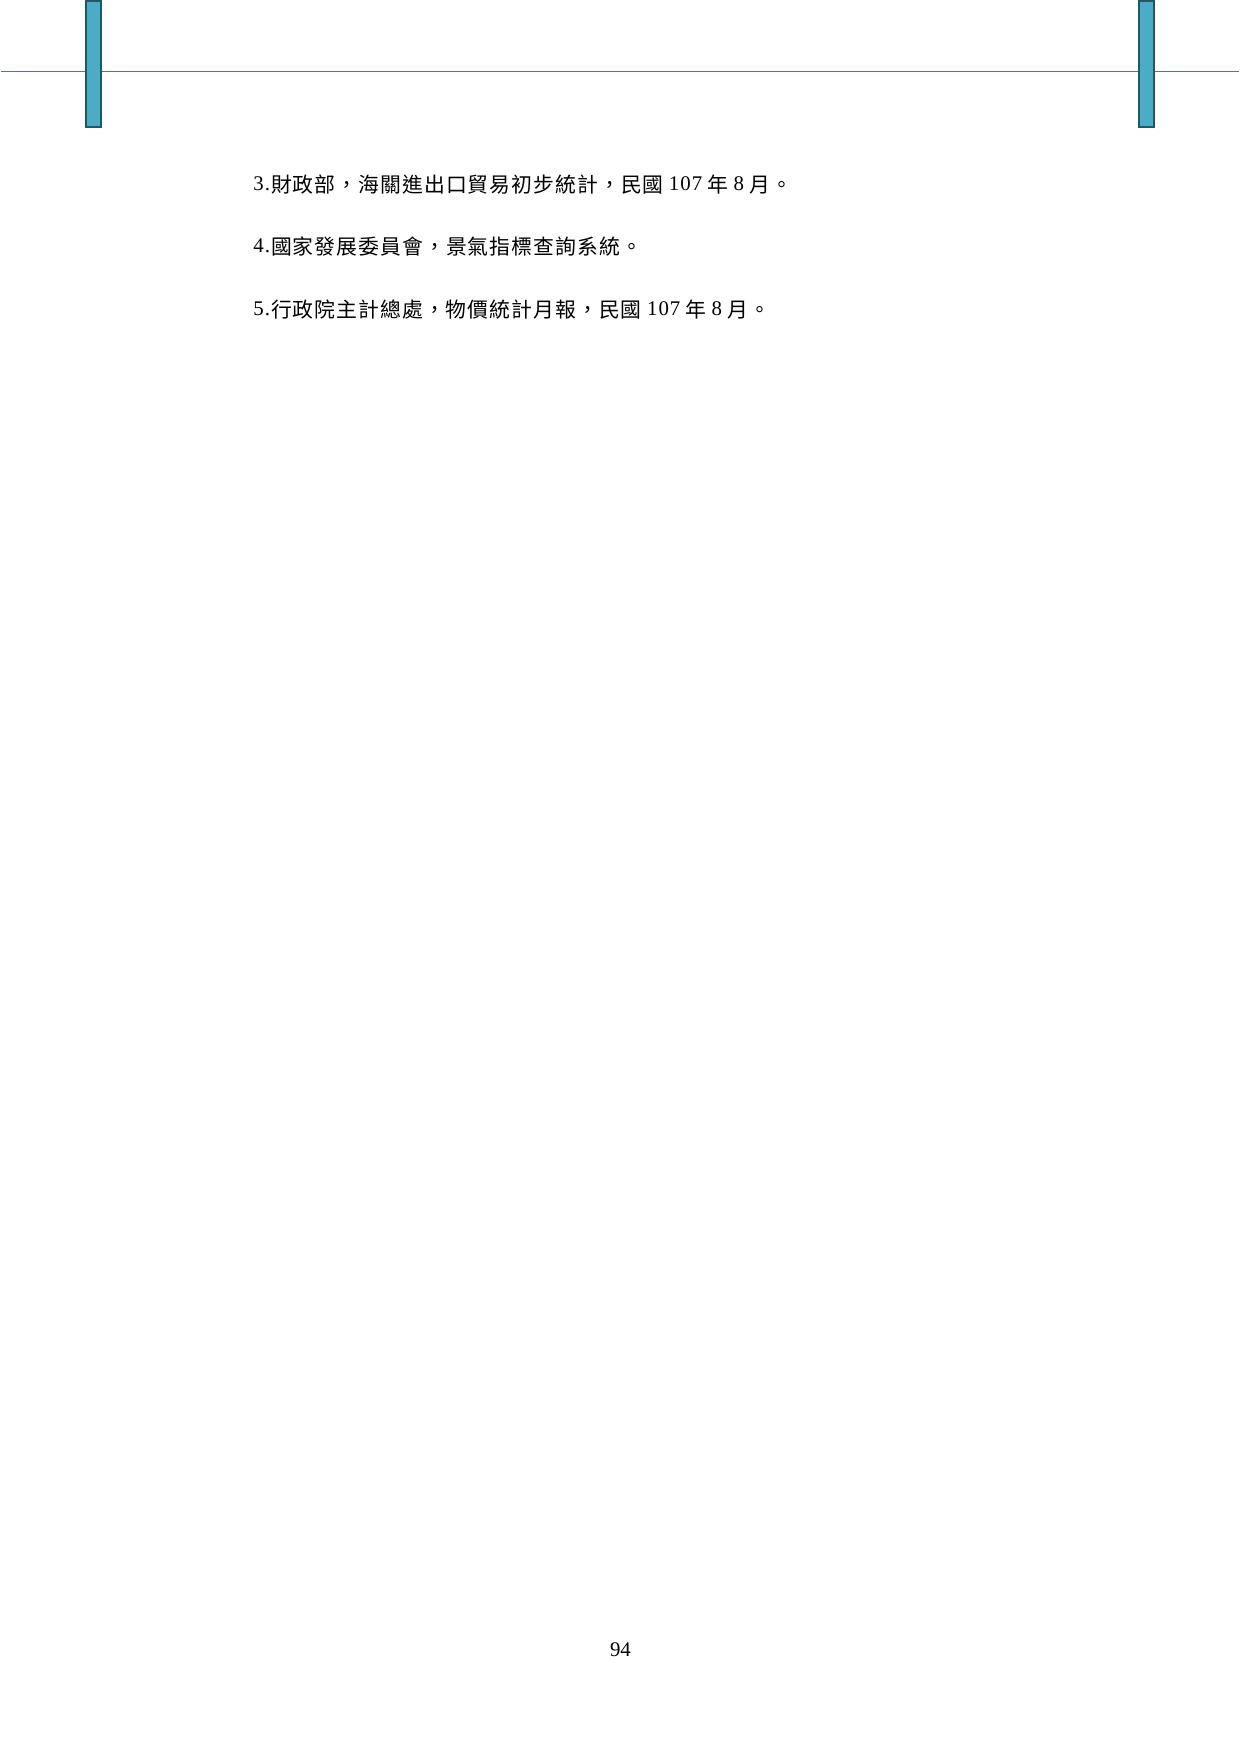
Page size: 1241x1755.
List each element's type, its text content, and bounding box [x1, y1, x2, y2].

text 3.財政部，海關進出口貿易初步統計，民國107年8月。 [253, 141, 1063, 204]
text 4.國家發展委員會，景氣指標查詢系統。 [253, 204, 1063, 266]
text 5.行政院主計總處，物價統計月報，民國107年8月。 [253, 266, 1063, 329]
